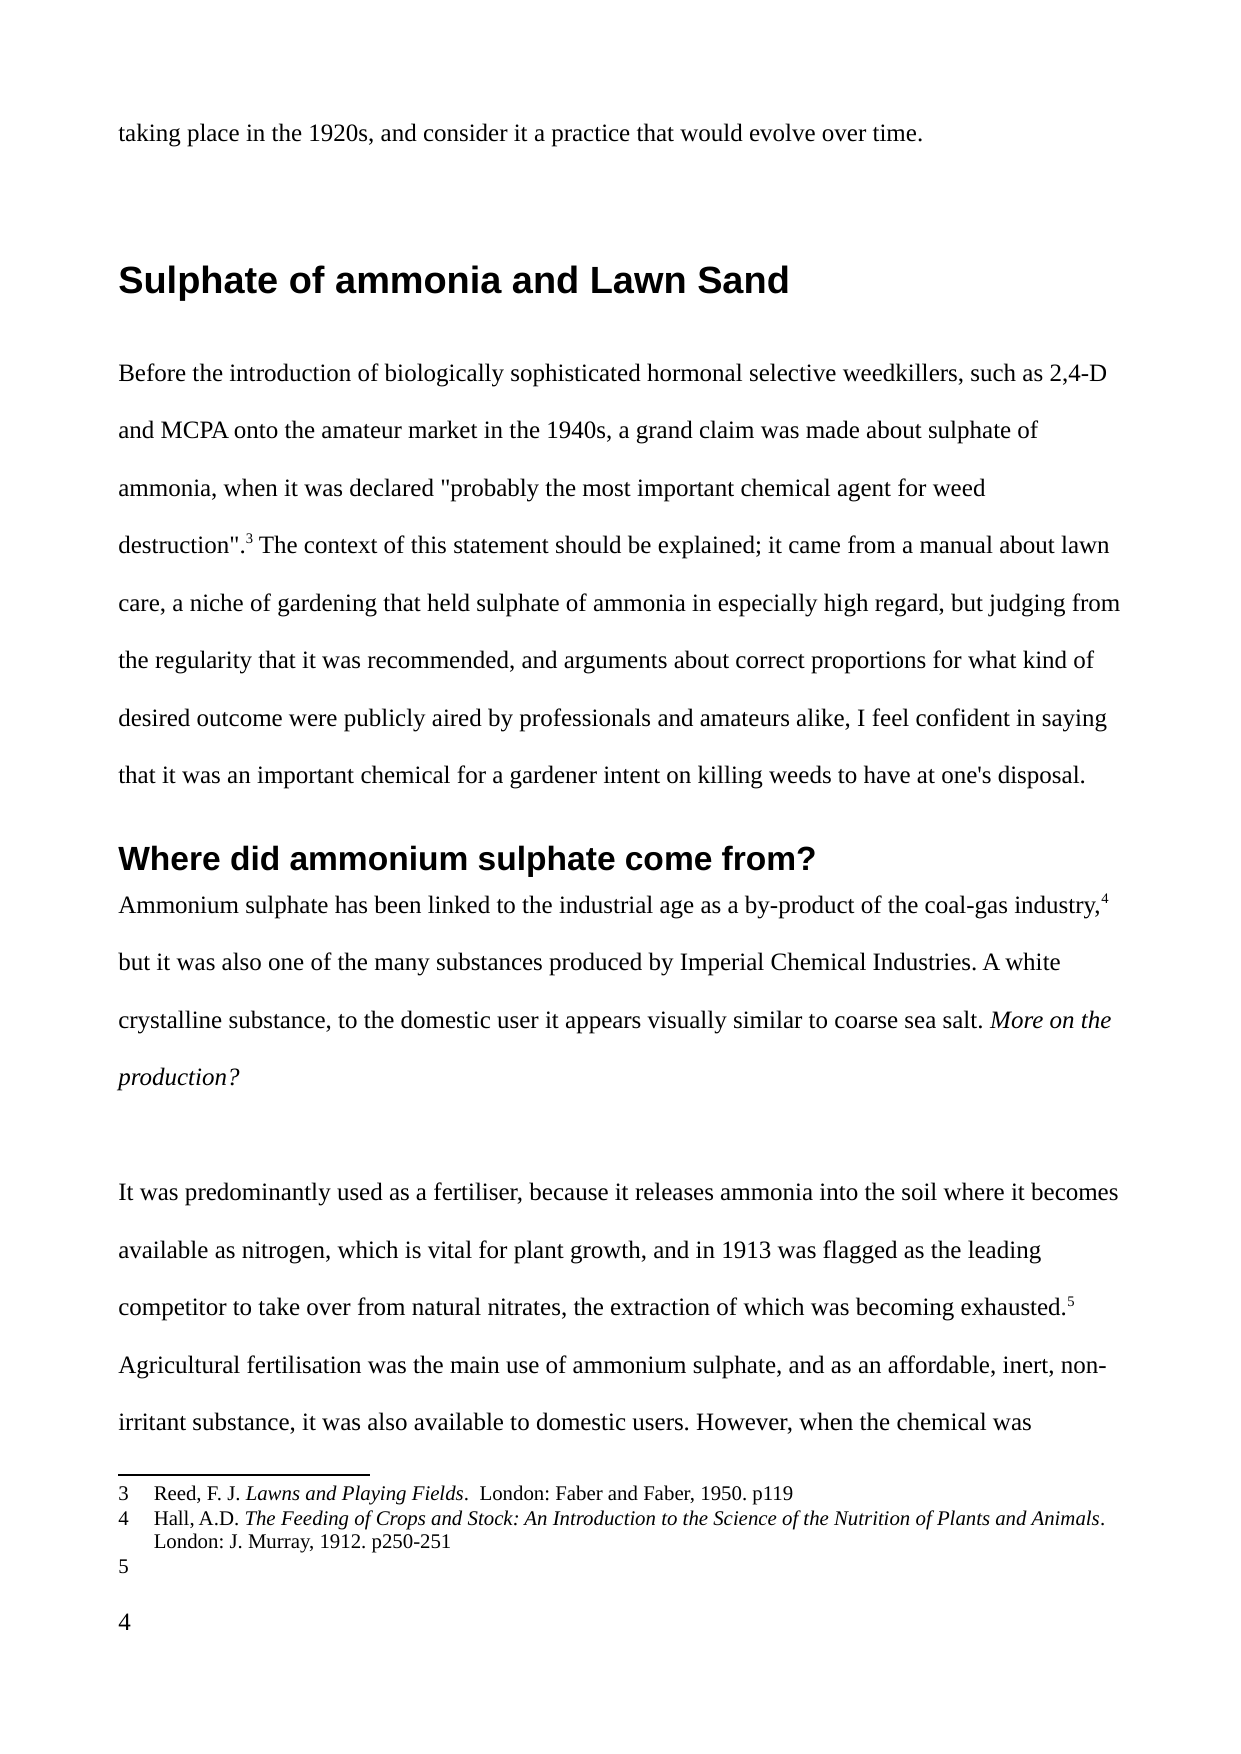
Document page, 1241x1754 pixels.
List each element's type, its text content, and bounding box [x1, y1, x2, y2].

text Ammonium sulphate has been linked to the industrial age as a by-product of the coal-gas industry, but it was also one of the many substances produced by Imperial Chemical Industries. A white crystalline substance, to the domestic user it appears visually similar to coarse sea salt. More on the production? [118, 890, 1122, 1091]
text It was predominantly used as a fertiliser, because it releases ammonia into the soil where it becomes available as nitrogen, which is vital for plant growth, and in 1913 was flagged as the leading competitor to take over from natural nitrates, the extraction of which was becoming exhausted. Agricultural fertilisation was the main use of ammonium sulphate, and as an affordable, inert, non-irritant substance, it was also available to domestic users. However, when the chemical was [118, 1177, 1122, 1436]
text taking place in the 1920s, and consider it a practice that would evolve over time. [118, 118, 1122, 147]
text Hall, A.D. The Feeding of Crops and Stock: An Introduction to the Science of the Nutrition of Plants and Animals. London: J. Murray, 1912. p250-251 [118, 1505, 1122, 1553]
text Reed, F. J. Lawns and Playing Fields. London: Faber and Faber, 1950. p119 [118, 1481, 1122, 1505]
text Before the introduction of biologically sophisticated hormonal selective weedkillers, such as 2,4-D and MCPA onto the amateur market in the 1940s, a grand claim was made about sulphate of ammonia, when it was declared "probably the most important chemical agent for weed destruction". The context of this statement should be explained; it came from a manual about lawn care, a niche of gardening that held sulphate of ammonia in especially high regard, but judging from the regularity that it was recommended, and arguments about correct proportions for what kind of desired outcome were publicly aired by professionals and amateurs alike, I feel confident in saying that it was an important chemical for a gardener intent on killing weeds to have at one's disposal. [118, 358, 1122, 789]
subtitle Sulphate of ammonia and Lawn Sand [118, 258, 1122, 302]
subtitle Where did ammonium sulphate come from? [118, 839, 1122, 877]
